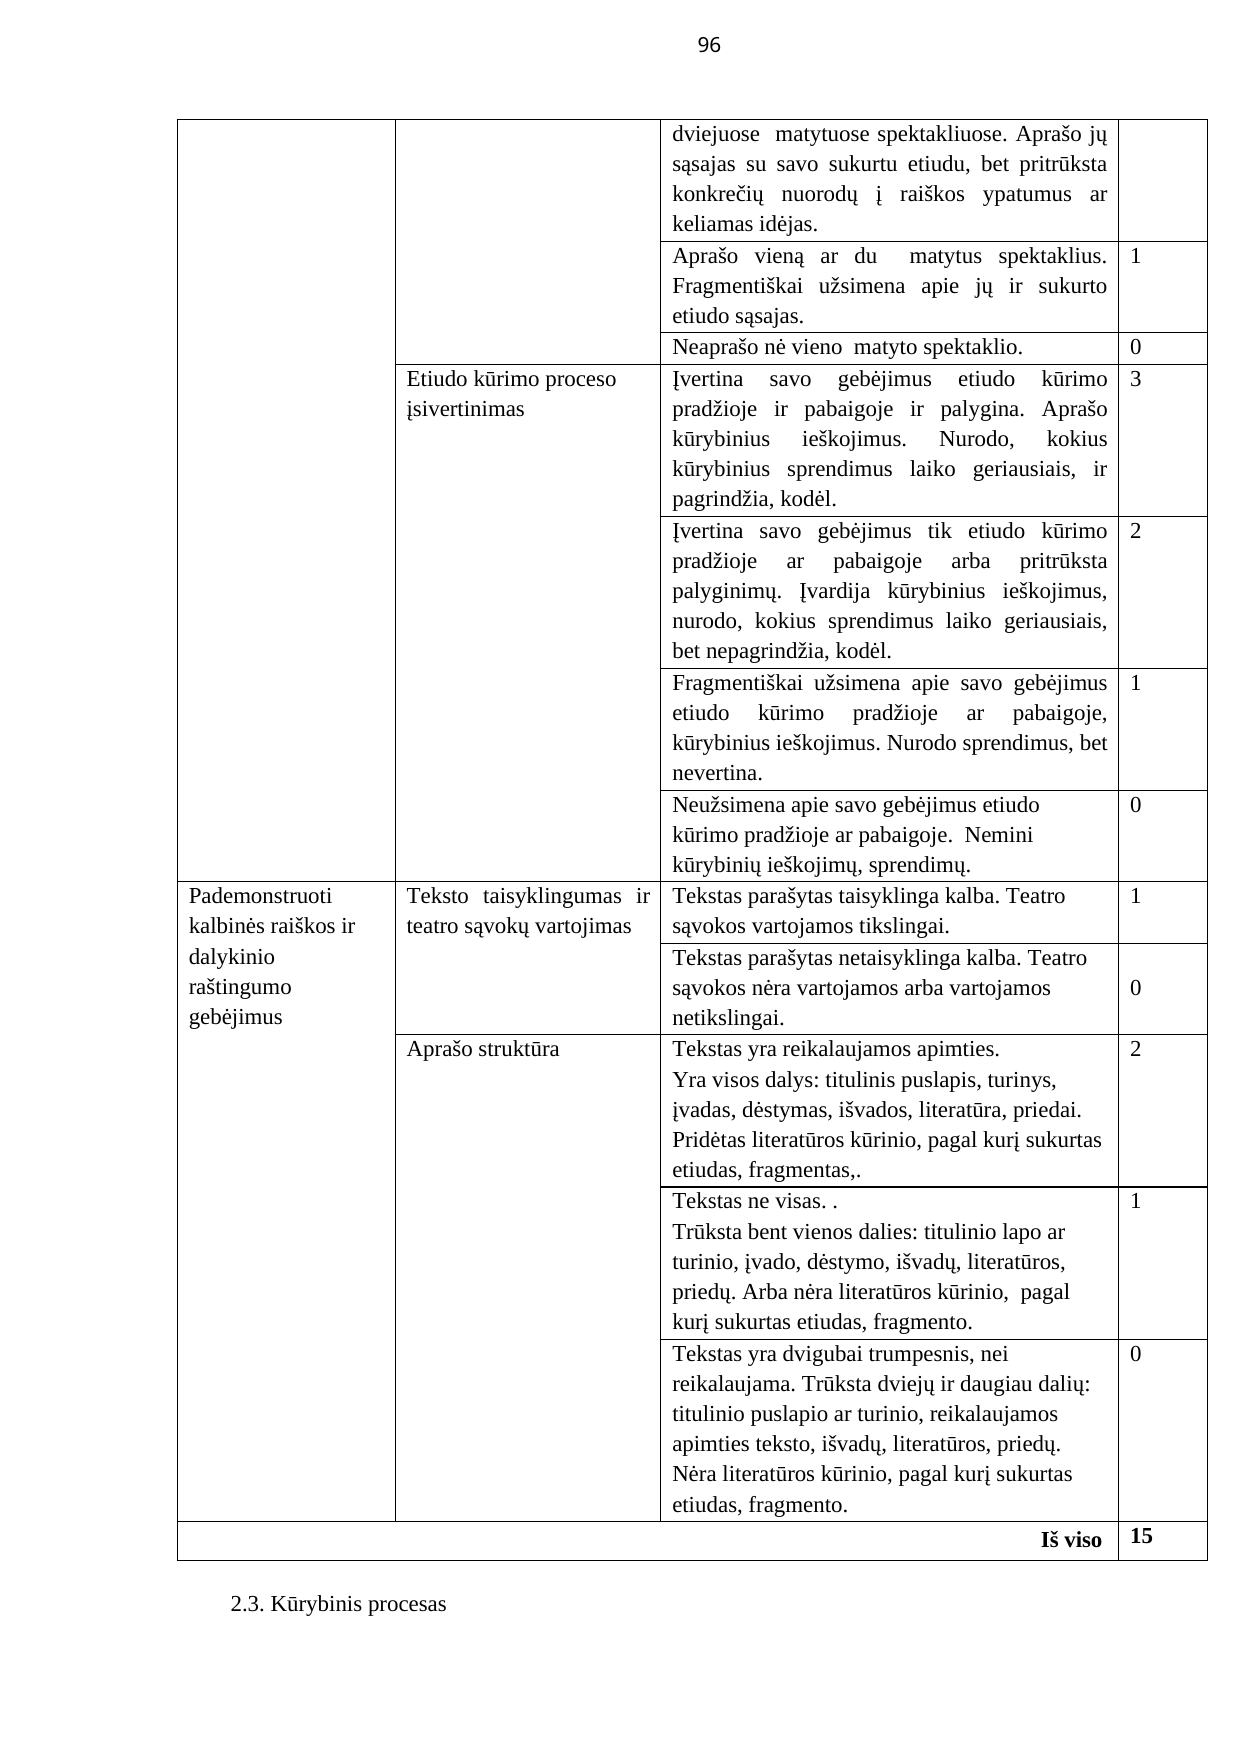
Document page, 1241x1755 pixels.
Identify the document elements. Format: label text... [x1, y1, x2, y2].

table_cell 1 [1119, 1188, 1207, 1338]
table_cell Įvertina savo gebėjimus etiudo kūrimo pradžioje ir pabaigoje ir palygina. Aprašo kūrybinius ieškojimus. Nurodo, kokius kūrybinius sprendimus laiko geriausiais, ir pagrindžia, kodėl. [661, 365, 1118, 516]
table_cell Įvertina savo gebėjimus tik etiudo kūrimo pradžioje ar pabaigoje arba pritrūksta palyginimų. Įvardija kūrybinius ieškojimus, nurodo, kokius sprendimus laiko geriausiais, bet nepagrindžia, kodėl. [661, 517, 1118, 668]
table_cell [1119, 120, 1207, 241]
table_cell 1 [1119, 882, 1207, 943]
table_cell 1 [1119, 669, 1207, 789]
table_cell dviejuose matytuose spektakliuose. Aprašo jų sąsajas su savo sukurtu etiudu, bet pritrūksta konkrečių nuorodų į raiškos ypatumus ar keliamas idėjas. [661, 120, 1118, 241]
table_cell Tekstas parašytas netaisyklinga kalba. Teatro sąvokos nėra vartojamos arba vartojamos netikslingai. [661, 944, 1118, 1034]
table_cell Tekstas yra reikalaujamos apimties. Yra visos dalys: titulinis puslapis, turinys, įvadas, dėstymas, išvados, literatūra, priedai. Pridėtas literatūros kūrinio, pagal kurį sukurtas etiudas, fragmentas,. [661, 1035, 1118, 1186]
table_cell 2 [1119, 1035, 1207, 1186]
table_cell Aprašo struktūra [396, 1035, 660, 1521]
table_cell 0 [1119, 791, 1207, 881]
table_cell Tekstas parašytas taisyklinga kalba. Teatro sąvokos vartojamos tikslingai. [661, 882, 1118, 943]
table_cell 3 [1119, 365, 1207, 516]
text 2.3. Kūrybinis procesas [177, 1590, 1182, 1616]
table_cell Fragmentiškai užsimena apie savo gebėjimus etiudo kūrimo pradžioje ar pabaigoje, kūrybinius ieškojimus. Nurodo sprendimus, bet nevertina. [661, 669, 1118, 789]
table_cell Tekstas ne visas. . Trūksta bent vienos dalies: titulinio lapo ar turinio, įvado, dėstymo, išvadų, literatūros, priedų. Arba nėra literatūros kūrinio, pagal kurį sukurtas etiudas, fragmento. [661, 1188, 1118, 1338]
table_cell Neužsimena apie savo gebėjimus etiudo kūrimo pradžioje ar pabaigoje. Nemini kūrybinių ieškojimų, sprendimų. [661, 791, 1118, 881]
table_cell 0 [1119, 944, 1207, 1034]
table_cell 2 [1119, 517, 1207, 668]
table_cell Iš viso [178, 1522, 1118, 1560]
table_cell [396, 120, 660, 363]
table_cell 0 [1119, 1340, 1207, 1521]
table_cell 1 [1119, 242, 1207, 332]
table_cell [178, 120, 395, 881]
table_cell Teksto taisyklingumas ir teatro sąvokų vartojimas [396, 882, 660, 1034]
table_cell 0 [1119, 333, 1207, 363]
table_cell Etiudo kūrimo proceso įsivertinimas [396, 365, 660, 881]
table_cell Neaprašo nė vieno matyto spektaklio. [661, 333, 1118, 363]
table_cell Aprašo vieną ar du matytus spektaklius. Fragmentiškai užsimena apie jų ir sukurto etiudo sąsajas. [661, 242, 1118, 332]
table_cell Tekstas yra dvigubai trumpesnis, nei reikalaujama. Trūksta dviejų ir daugiau dalių: titulinio puslapio ar turinio, reikalaujamos apimties teksto, išvadų, literatūros, priedų. Nėra literatūros kūrinio, pagal kurį sukurtas etiudas, fragmento. [661, 1340, 1118, 1521]
table_cell 15 [1119, 1522, 1207, 1560]
table_cell Pademonstruoti kalbinės raiškos ir dalykinio raštingumo gebėjimus [178, 882, 395, 1521]
